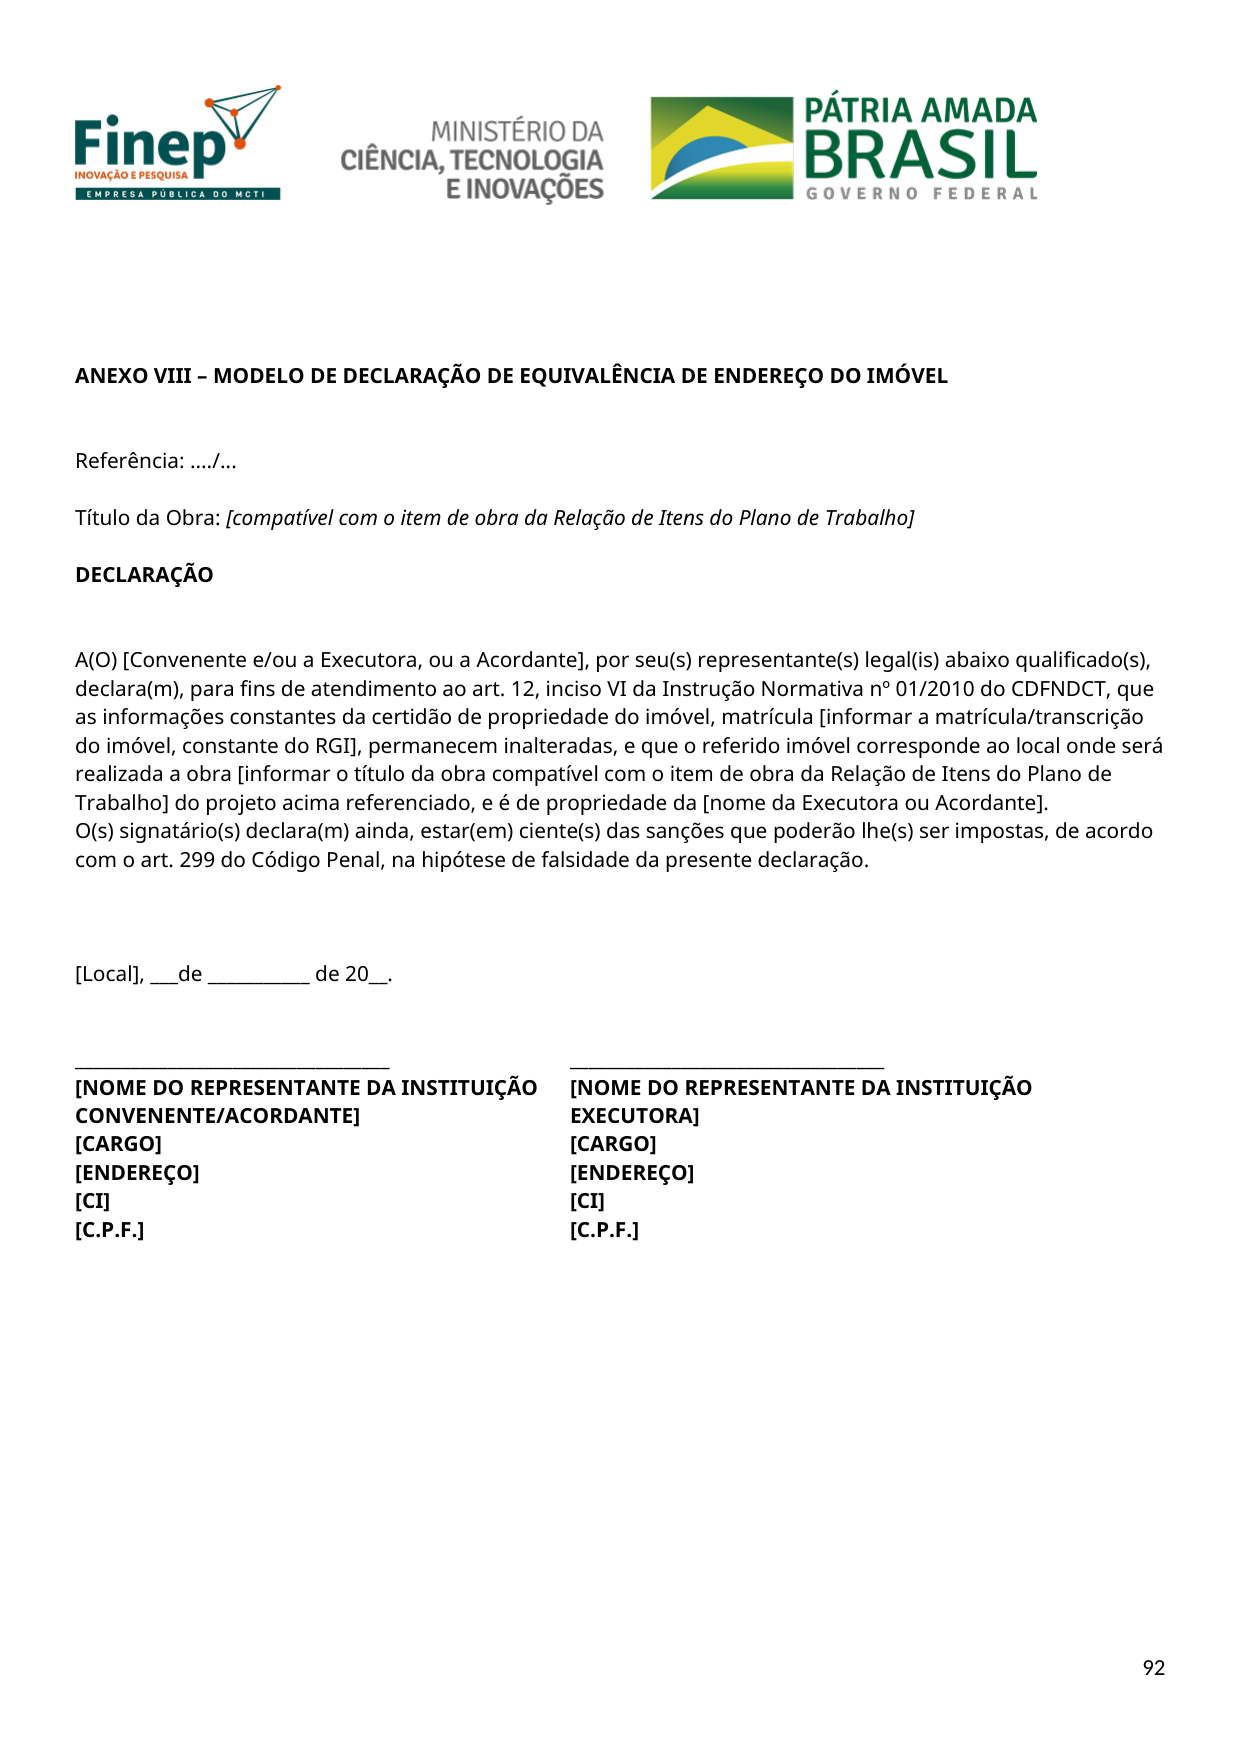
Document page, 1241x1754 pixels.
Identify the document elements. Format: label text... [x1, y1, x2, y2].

text DECLARAÇÃO [75, 560, 1165, 589]
text Referência: ..../... [75, 447, 1165, 475]
table_header __________________________________ [NOME DO REPRESENTANTE DA INSTITUIÇÃO EXECUTORA] [CARGO] [ENDEREÇO] [CI] [C.P.F.] [559, 874, 1053, 1243]
table_header [Local], ___de ___________ de 20__. __________________________________ [NOME DO REPRESENTANTE DA INSTITUIÇÃO CONVENENTE/ACORDANTE] [CARGO] [ENDEREÇO] [CI] [C.P.F.] [64, 874, 558, 1243]
text O(s) signatário(s) declara(m) ainda, estar(em) ciente(s) das sanções que poderão lhe(s) ser impostas, de acordo com o art. 299 do Código Penal, na hipótese de falsidade da presente declaração. [75, 816, 1165, 873]
text A(O) [Convenente e/ou a Executora, ou a Acordante], por seu(s) representante(s) legal(is) abaixo qualificado(s), declara(m), para fins de atendimento ao art. 12, inciso VI da Instrução Normativa nº 01/2010 do CDFNDCT, que as informações constantes da certidão de propriedade do imóvel, matrícula [informar a matrícula/transcrição do imóvel, constante do RGI], permanecem inalteradas, e que o referido imóvel corresponde ao local onde será realizada a obra [informar o título da obra compatível com o item de obra da Relação de Itens do Plano de Trabalho] do projeto acima referenciado, e é de propriedade da [nome da Executora ou Acordante]. [75, 646, 1165, 816]
text Título da Obra: [compatível com o item de obra da Relação de Itens do Plano de Trabalho] [75, 503, 1165, 532]
text ANEXO VIII – MODELO DE DECLARAÇÃO DE EQUIVALÊNCIA DE ENDEREÇO DO IMÓVEL [75, 361, 1165, 390]
